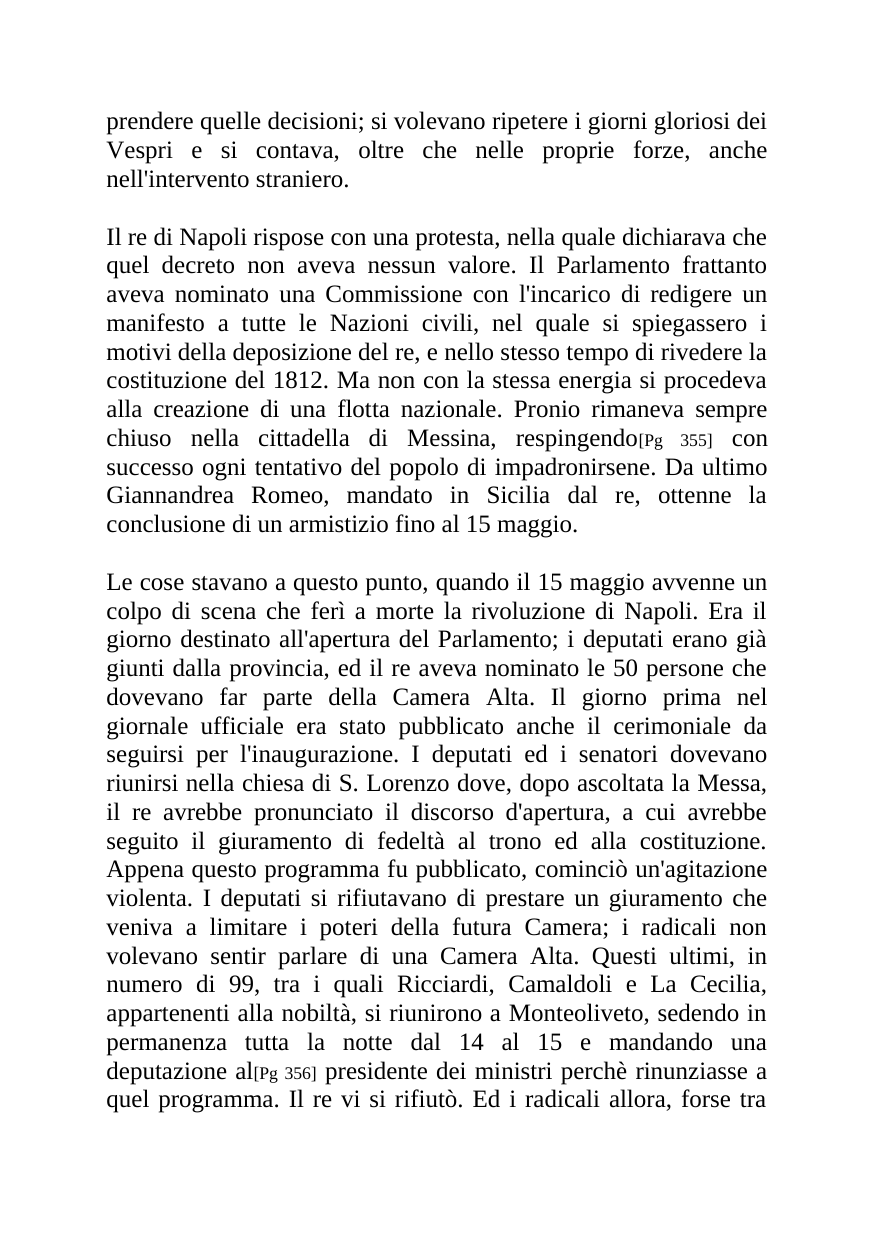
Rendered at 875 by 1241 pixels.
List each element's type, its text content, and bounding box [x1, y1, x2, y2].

text prendere quelle decisioni; si volevano ripetere i giorni gloriosi dei Vespri e si contava, oltre che nelle proprie forze, anche nell'intervento straniero. [106, 106, 768, 192]
text Le cose stavano a questo punto, quando il 15 maggio avvenne un colpo di scena che ferì a morte la rivoluzione di Napoli. Era il giorno destinato all'apertura del Parlamento; i deputati erano già giunti dalla provincia, ed il re aveva nominato le 50 persone che dovevano far parte della Camera Alta. Il giorno prima nel giornale ufficiale era stato pubblicato anche il cerimoniale da seguirsi per l'inaugurazione. I deputati ed i senatori dovevano riunirsi nella chiesa di S. Lorenzo dove, dopo ascoltata la Messa, il re avrebbe pronunciato il discorso d'apertura, a cui avrebbe seguito il giuramento di fedeltà al trono ed alla costituzione. Appena questo programma fu pubblicato, cominciò un'agitazione violenta. I deputati si rifiutavano di prestare un giuramento che veniva a limitare i poteri della futura Camera; i radicali non volevano sentir parlare di una Camera Alta. Questi ultimi, in numero di 99, tra i quali Ricciardi, Camaldoli e La Cecilia, appartenenti alla nobiltà, si riunirono a Monteoliveto, sedendo in permanenza tutta la notte dal 14 al 15 e mandando una deputazione al[Pg 356] presidente dei ministri perchè rinunziasse a quel programma. Il re vi si rifiutò. Ed i radicali allora, forse tra [106, 567, 768, 1113]
text Il re di Napoli rispose con una protesta, nella quale dichiarava che quel decreto non aveva nessun valore. Il Parlamento frattanto aveva nominato una Commissione con l'incarico di redigere un manifesto a tutte le Nazioni civili, nel quale si spiegassero i motivi della deposizione del re, e nello stesso tempo di rivedere la costituzione del 1812. Ma non con la stessa energia si procedeva alla creazione di una flotta nazionale. Pronio rimaneva sempre chiuso nella cittadella di Messina, respingendo[Pg 355] con successo ogni tentativo del popolo di impadronirsene. Da ultimo Giannandrea Romeo, mandato in Sicilia dal re, ottenne la conclusione di un armistizio fino al 15 maggio. [106, 222, 768, 538]
